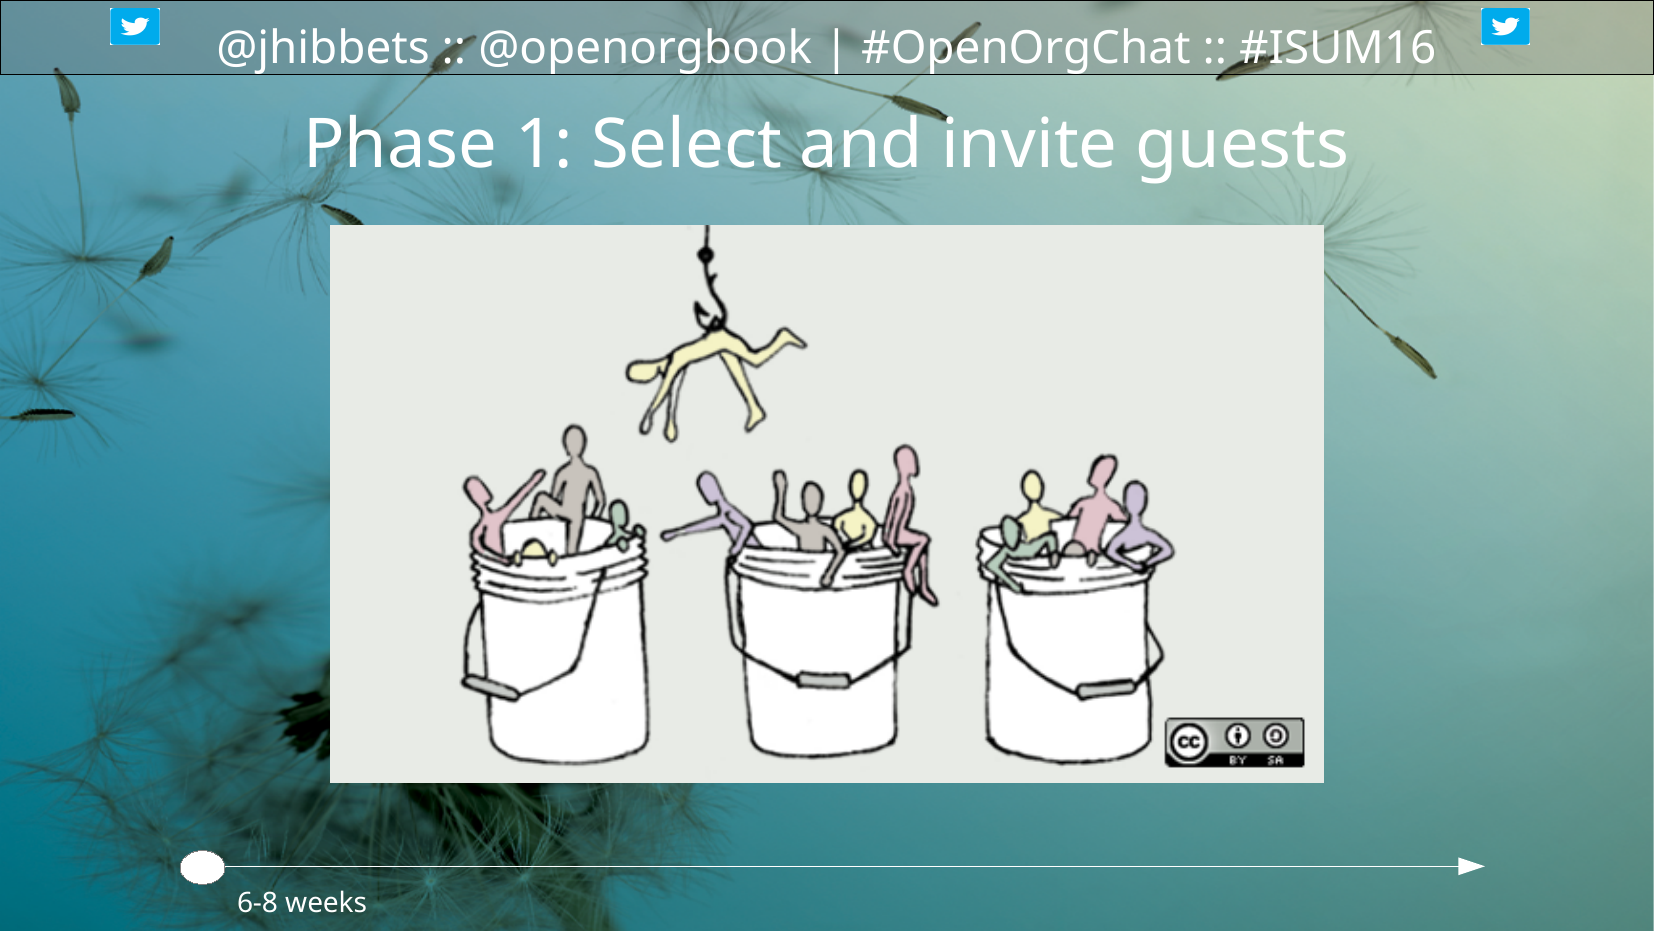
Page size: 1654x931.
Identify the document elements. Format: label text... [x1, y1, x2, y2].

picture [122, 18, 147, 35]
title Phase 1: Select and invite guests [82, 63, 1571, 219]
picture [1493, 18, 1518, 35]
text_box 6-8 weeks [222, 879, 431, 923]
text_box [180, 850, 226, 885]
picture [0, 75, 1654, 931]
